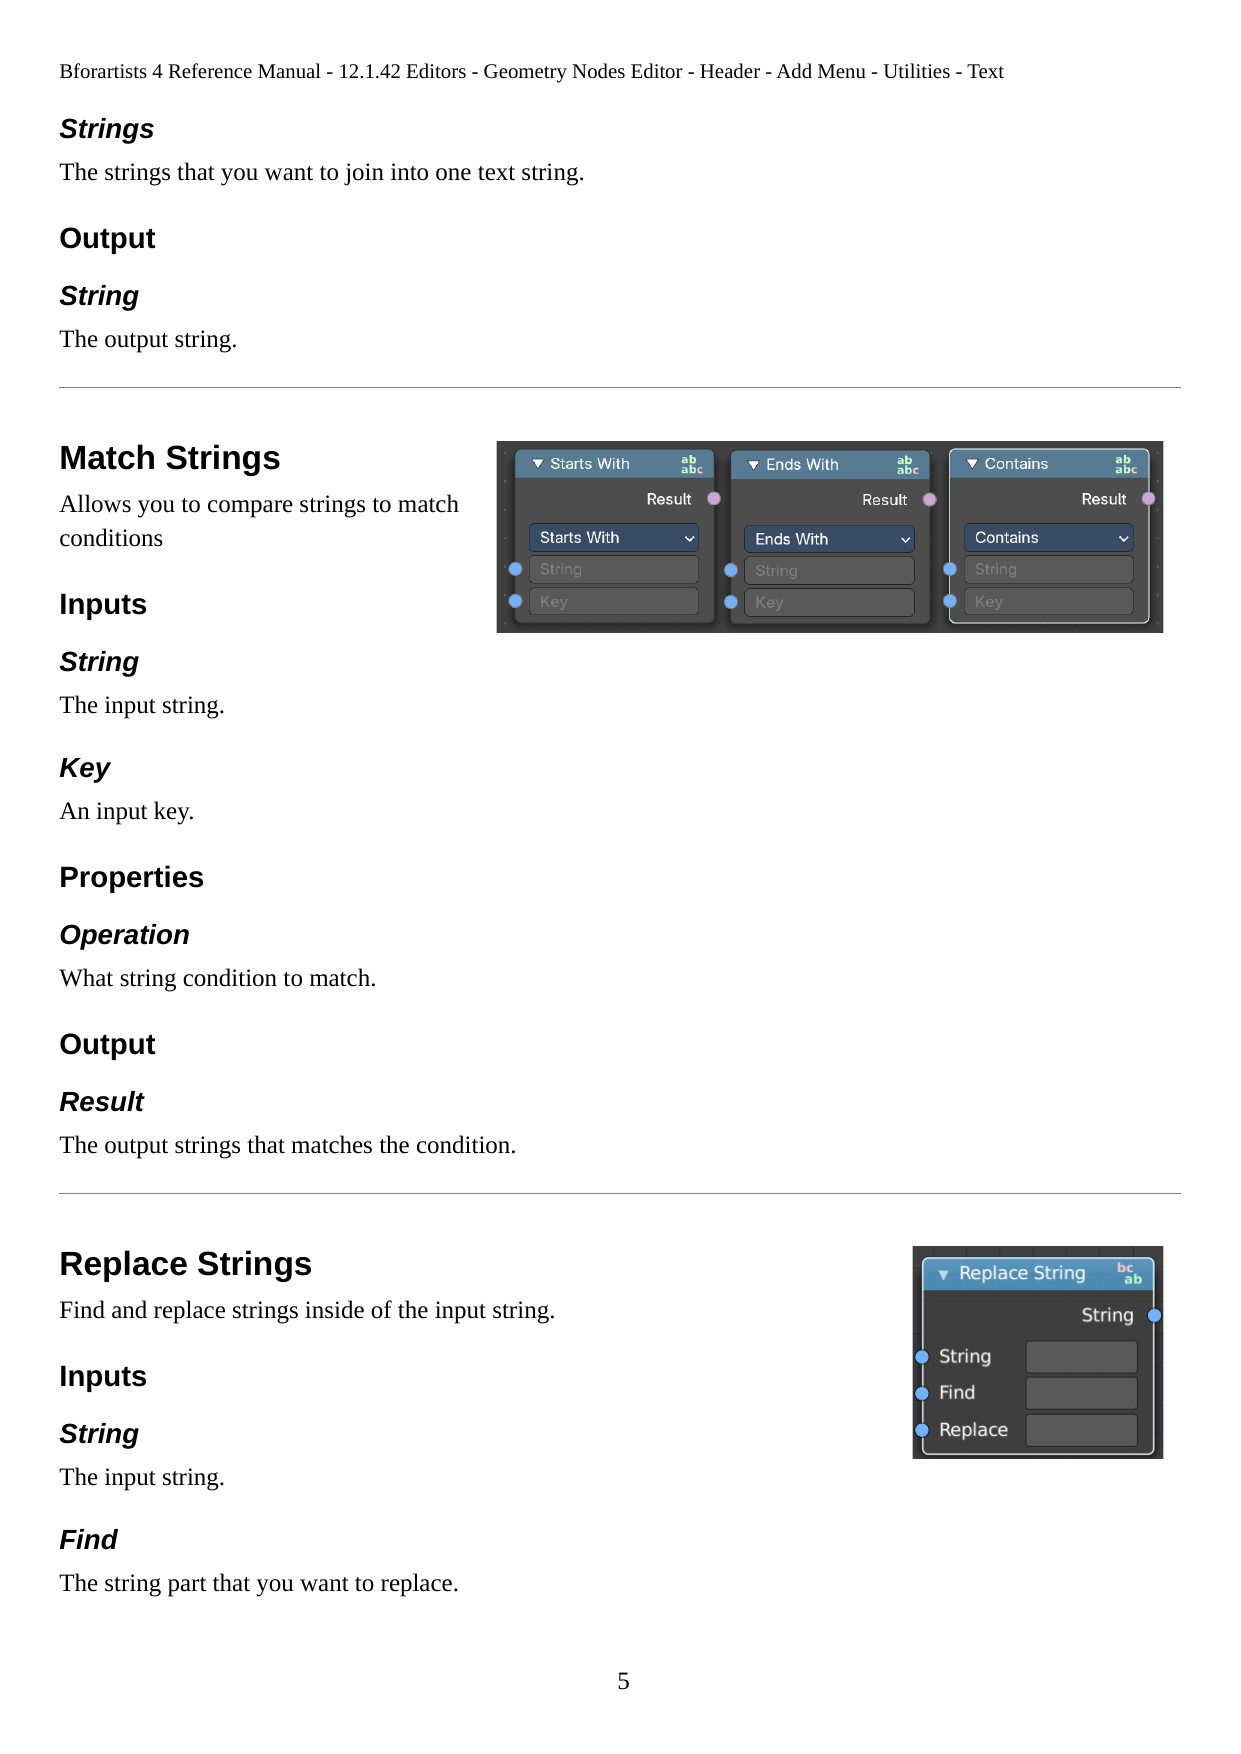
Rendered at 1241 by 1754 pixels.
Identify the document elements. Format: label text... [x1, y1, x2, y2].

text The strings that you want to join into one text string. [59, 157, 1181, 186]
text The output string. [59, 324, 1181, 352]
subtitle String [59, 279, 1181, 311]
subtitle [1164, 587, 1181, 621]
text The input string. [59, 1462, 1181, 1490]
subtitle Inputs [59, 1358, 912, 1392]
text The output strings that matches the condition. [59, 1130, 1181, 1158]
text [1164, 489, 1181, 552]
subtitle String [59, 1417, 912, 1449]
subtitle Match Strings [59, 438, 1181, 476]
subtitle Properties [59, 860, 1181, 893]
subtitle Operation [59, 918, 1181, 950]
subtitle Inputs [59, 587, 496, 621]
subtitle Replace Strings [59, 1244, 1181, 1282]
picture [496, 441, 1164, 633]
text Allows you to compare strings to match conditions [59, 489, 496, 552]
subtitle Output [59, 1027, 1181, 1060]
picture [912, 1246, 1164, 1459]
text The input string. [59, 690, 1181, 719]
subtitle Key [59, 752, 1181, 784]
subtitle Find [59, 1523, 1181, 1555]
subtitle String [59, 646, 1181, 678]
text Find and replace strings inside of the input string. [59, 1295, 912, 1324]
text An input key. [59, 796, 1181, 825]
subtitle Strings [59, 113, 1181, 144]
subtitle Result [59, 1085, 1181, 1117]
text What string condition to match. [59, 963, 1181, 992]
subtitle [1164, 1417, 1181, 1449]
subtitle [1164, 1358, 1181, 1392]
subtitle Output [59, 221, 1181, 254]
text The string part that you want to replace. [59, 1568, 1181, 1596]
